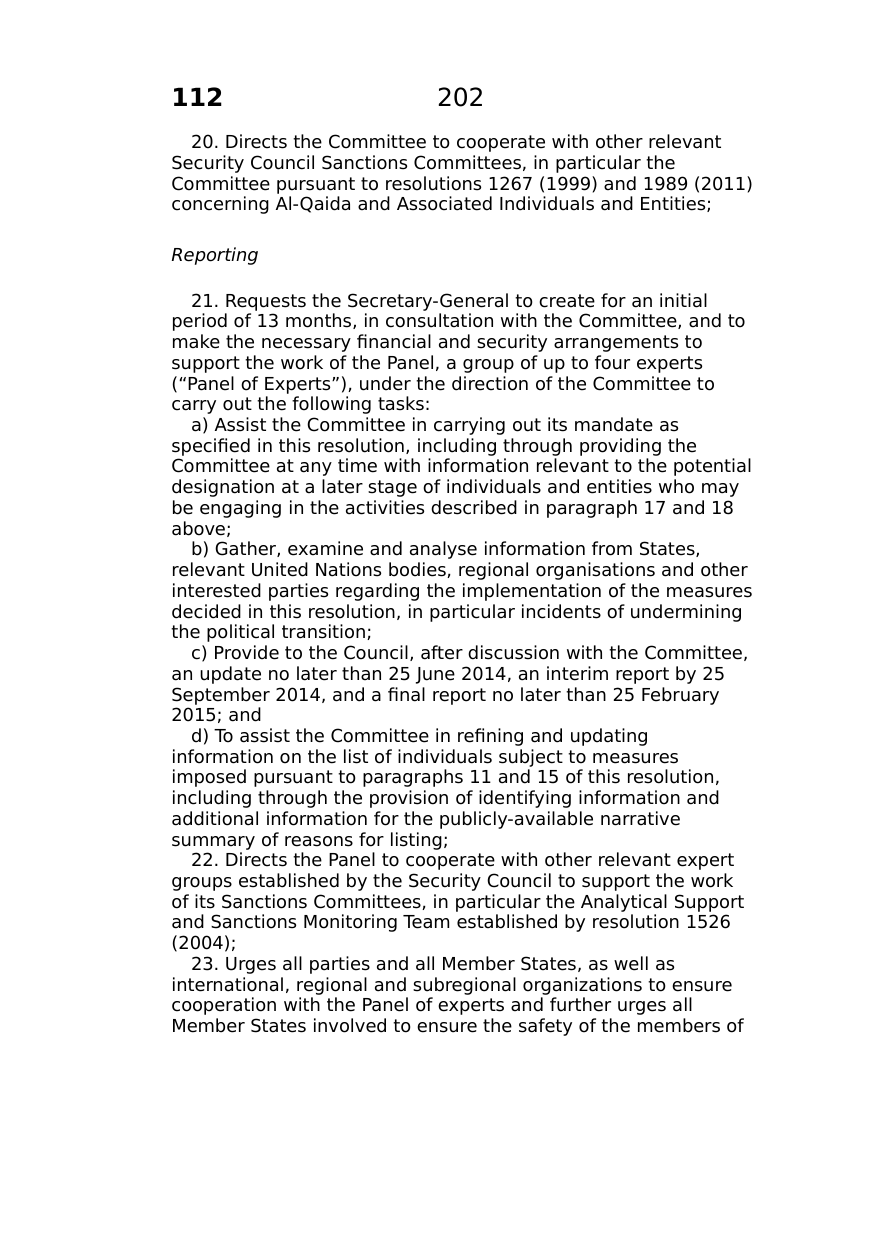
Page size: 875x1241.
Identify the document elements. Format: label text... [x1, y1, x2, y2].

text 20. Directs the Committee to cooperate with other relevant Security Council Sanctions Committees, in particular the Committee pursuant to resolutions 1267 (1999) and 1989 (2011) concerning Al-Qaida and Associated Individuals and Entities; [171, 132, 756, 215]
text 22. Directs the Panel to cooperate with other relevant expert groups established by the Security Council to support the work of its Sanctions Committees, in particular the Analytical Support and Sanctions Monitoring Team established by resolution 1526 (2004); [171, 850, 756, 954]
text c) Provide to the Council, after discussion with the Committee, an update no later than 25 June 2014, an interim report by 25 September 2014, and a final report no later than 25 February 2015; and [171, 643, 756, 726]
text a) Assist the Committee in carrying out its mandate as specified in this resolution, including through providing the Committee at any time with information relevant to the potential designation at a later stage of individuals and entities who may be engaging in the activities described in paragraph 17 and 18 above; [171, 415, 756, 539]
text 21. Requests the Secretary-General to create for an initial period of 13 months, in consultation with the Committee, and to make the necessary financial and security arrangements to support the work of the Panel, a group of up to four experts (“Panel of Experts”), under the direction of the Committee to carry out the following tasks: [171, 291, 756, 415]
text d) To assist the Committee in refining and updating information on the list of individuals subject to measures imposed pursuant to paragraphs 11 and 15 of this resolution, including through the provision of identifying information and additional information for the publicly-available narrative summary of reasons for listing; [171, 726, 756, 850]
subtitle Reporting [171, 245, 756, 266]
text 23. Urges all parties and all Member States, as well as international, regional and subregional organizations to ensure cooperation with the Panel of experts and further urges all Member States involved to ensure the safety of the members of [171, 954, 756, 1037]
text b) Gather, examine and analyse information from States, relevant United Nations bodies, regional organisations and other interested parties regarding the implementation of the measures decided in this resolution, in particular incidents of undermining the political transition; [171, 539, 756, 643]
